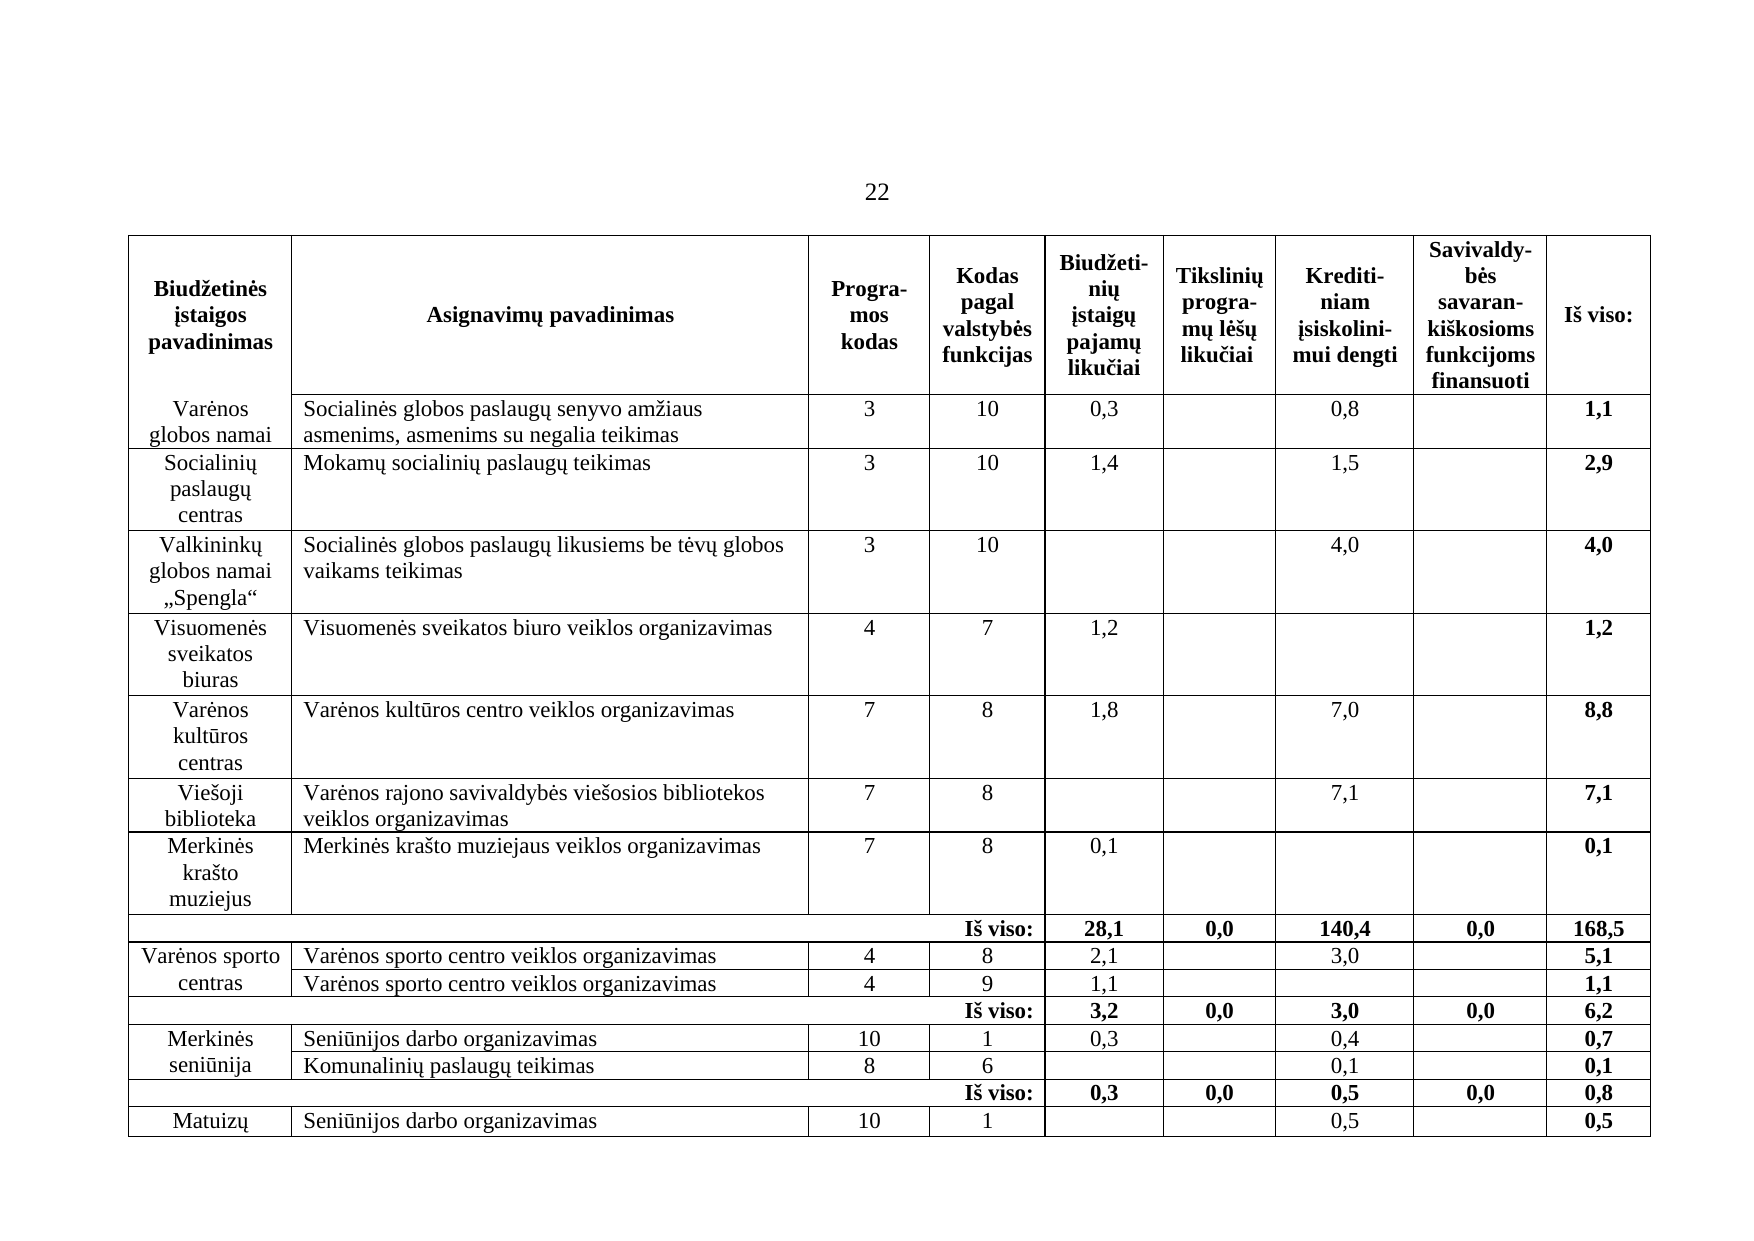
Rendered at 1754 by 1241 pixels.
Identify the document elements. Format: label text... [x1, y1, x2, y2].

table_cell 0,8 [1276, 395, 1413, 448]
table_header Biudžetinės įstaigos pavadinimas [129, 236, 291, 394]
table_cell 1,4 [1046, 449, 1163, 530]
table_header Tikslinių progra-mų lėšų likučiai [1164, 236, 1275, 394]
table_cell 4 [809, 614, 929, 695]
table_cell 0,5 [1276, 1107, 1413, 1136]
table_cell 10 [930, 395, 1044, 448]
table_cell 2,1 [1046, 943, 1163, 969]
table_cell [1276, 970, 1413, 996]
table_cell 0,3 [1046, 395, 1163, 448]
table_cell 6,2 [1547, 997, 1650, 1024]
table_cell [1414, 696, 1546, 778]
table_cell 168,5 [1547, 915, 1650, 941]
table_cell 1,1 [1046, 970, 1163, 996]
table_cell Merkinės krašto muziejus [129, 833, 291, 914]
table_cell 0,4 [1276, 1025, 1413, 1051]
table_cell Varėnos sporto centro veiklos organizavimas [292, 943, 808, 969]
table_cell 8 [930, 943, 1044, 969]
table_cell 28,1 [1046, 915, 1163, 941]
table_cell [1164, 1025, 1275, 1051]
table_cell 9 [930, 970, 1044, 996]
table_cell 1,1 [1547, 395, 1650, 448]
table_cell 0,0 [1414, 1080, 1546, 1106]
table_cell 7 [809, 779, 929, 831]
table_header Asignavimų pavadinimas [292, 236, 808, 394]
table_cell [1164, 1107, 1275, 1136]
table_cell 3,0 [1276, 997, 1413, 1024]
table_cell Seniūnijos darbo organizavimas [292, 1025, 808, 1051]
table_cell 1,5 [1276, 449, 1413, 530]
table_cell Iš viso: [129, 997, 1044, 1024]
table_cell 7 [930, 614, 1044, 695]
table_cell 0,0 [1164, 1080, 1275, 1106]
table_cell [1414, 449, 1546, 530]
table_cell [1164, 531, 1275, 613]
table_cell [1164, 614, 1275, 695]
table_header Krediti-niam įsiskolini-mui dengti [1276, 236, 1413, 394]
table_cell [1164, 833, 1275, 914]
table_cell 1,1 [1547, 970, 1650, 996]
table_cell [1164, 779, 1275, 831]
table_cell 0,5 [1547, 1107, 1650, 1136]
table_cell 1 [930, 1107, 1044, 1136]
table_cell Merkinės seniūnija [129, 1025, 291, 1078]
table_cell Mokamų socialinių paslaugų teikimas [292, 449, 808, 530]
table_cell 1 [930, 1025, 1044, 1051]
table_cell [1164, 696, 1275, 778]
table_cell 0,1 [1547, 833, 1650, 914]
table_cell 1,2 [1046, 614, 1163, 695]
table_header Savivaldy-bės savaran-kiškosioms funkcijoms finansuoti [1414, 236, 1546, 394]
table_cell 5,1 [1547, 943, 1650, 969]
table_cell 4,0 [1276, 531, 1413, 613]
table_cell [1414, 943, 1546, 969]
table_cell 4 [809, 943, 929, 969]
table_cell Varėnos globos namai [129, 394, 291, 448]
table_cell 0,0 [1164, 915, 1275, 941]
table_cell 10 [809, 1107, 929, 1136]
table_cell 7 [809, 696, 929, 778]
table_cell 3 [809, 531, 929, 613]
table_cell Matuizų [129, 1107, 291, 1136]
table_header Progra-mos kodas [809, 236, 929, 394]
table_header Kodas pagal valstybės funkcijas [930, 236, 1044, 394]
table_cell 3,0 [1276, 943, 1413, 969]
table_cell 0,1 [1046, 833, 1163, 914]
table_cell [1414, 970, 1546, 996]
table_cell Komunalinių paslaugų teikimas [292, 1052, 808, 1078]
table_cell [1414, 1052, 1546, 1078]
table_cell [1414, 779, 1546, 831]
table_cell Merkinės krašto muziejaus veiklos organizavimas [292, 833, 808, 914]
table_cell [1164, 449, 1275, 530]
table_cell 3,2 [1046, 997, 1163, 1024]
table_cell 1,2 [1547, 614, 1650, 695]
table_header Iš viso: [1547, 236, 1650, 394]
table_cell 10 [809, 1025, 929, 1051]
table_cell Iš viso: [129, 915, 1044, 941]
table_cell Socialinių paslaugų centras [129, 449, 291, 530]
table_cell [1164, 943, 1275, 969]
table_cell 3 [809, 449, 929, 530]
table_cell 0,0 [1414, 915, 1546, 941]
table_cell 7,1 [1547, 779, 1650, 831]
table_cell 10 [930, 531, 1044, 613]
table_cell [1046, 1107, 1163, 1136]
table_cell [1164, 1052, 1275, 1078]
table_cell Viešoji biblioteka [129, 779, 291, 831]
table_cell 7 [809, 833, 929, 914]
table_cell [1164, 395, 1275, 448]
table_cell [1414, 531, 1546, 613]
table_cell 6 [930, 1052, 1044, 1078]
table_cell 7,0 [1276, 696, 1413, 778]
table_cell Visuomenės sveikatos biuras [129, 614, 291, 695]
table_cell 8 [930, 779, 1044, 831]
table_cell [1414, 614, 1546, 695]
table_cell Seniūnijos darbo organizavimas [292, 1107, 808, 1136]
table_cell Varėnos kultūros centras [129, 696, 291, 778]
table_cell 0,1 [1276, 1052, 1413, 1078]
table_cell [1276, 614, 1413, 695]
table_cell 0,5 [1276, 1080, 1413, 1106]
table_cell 0,0 [1414, 997, 1546, 1024]
table_cell 8 [930, 833, 1044, 914]
table_cell 0,7 [1547, 1025, 1650, 1051]
table_cell [1414, 1107, 1546, 1136]
table_cell 8 [809, 1052, 929, 1078]
table_cell 0,3 [1046, 1080, 1163, 1106]
table_cell 10 [930, 449, 1044, 530]
table_cell [1414, 833, 1546, 914]
table_cell Iš viso: [129, 1080, 1044, 1106]
table_cell 0,0 [1164, 997, 1275, 1024]
table_cell 7,1 [1276, 779, 1413, 831]
table_cell 1,8 [1046, 696, 1163, 778]
table_cell 4 [809, 970, 929, 996]
table_cell 2,9 [1547, 449, 1650, 530]
table_cell Valkininkų globos namai „Spengla“ [129, 531, 291, 613]
table_cell 0,3 [1046, 1025, 1163, 1051]
table_cell [1046, 1052, 1163, 1078]
table_cell Varėnos rajono savivaldybės viešosios bibliotekos veiklos organizavimas [292, 779, 808, 831]
table_header Biudžeti-nių įstaigų pajamų likučiai [1046, 236, 1163, 394]
table_cell 3 [809, 395, 929, 448]
table_cell Visuomenės sveikatos biuro veiklos organizavimas [292, 614, 808, 695]
table_cell [1414, 1025, 1546, 1051]
table_cell 140,4 [1276, 915, 1413, 941]
table_cell 4,0 [1547, 531, 1650, 613]
table_cell [1046, 779, 1163, 831]
table_cell [1164, 970, 1275, 996]
table_cell [1046, 531, 1163, 613]
table_cell Varėnos kultūros centro veiklos organizavimas [292, 696, 808, 778]
table_cell [1414, 395, 1546, 448]
table_cell 0,1 [1547, 1052, 1650, 1078]
table_cell Socialinės globos paslaugų likusiems be tėvų globos vaikams teikimas [292, 531, 808, 613]
table_cell [1276, 833, 1413, 914]
table_cell Varėnos sporto centras [129, 943, 291, 996]
table_cell 0,8 [1547, 1080, 1650, 1106]
table_cell 8,8 [1547, 696, 1650, 778]
table_cell 8 [930, 696, 1044, 778]
table_cell Socialinės globos paslaugų senyvo amžiaus asmenims, asmenims su negalia teikimas [292, 395, 808, 448]
table_cell Varėnos sporto centro veiklos organizavimas [292, 970, 808, 996]
